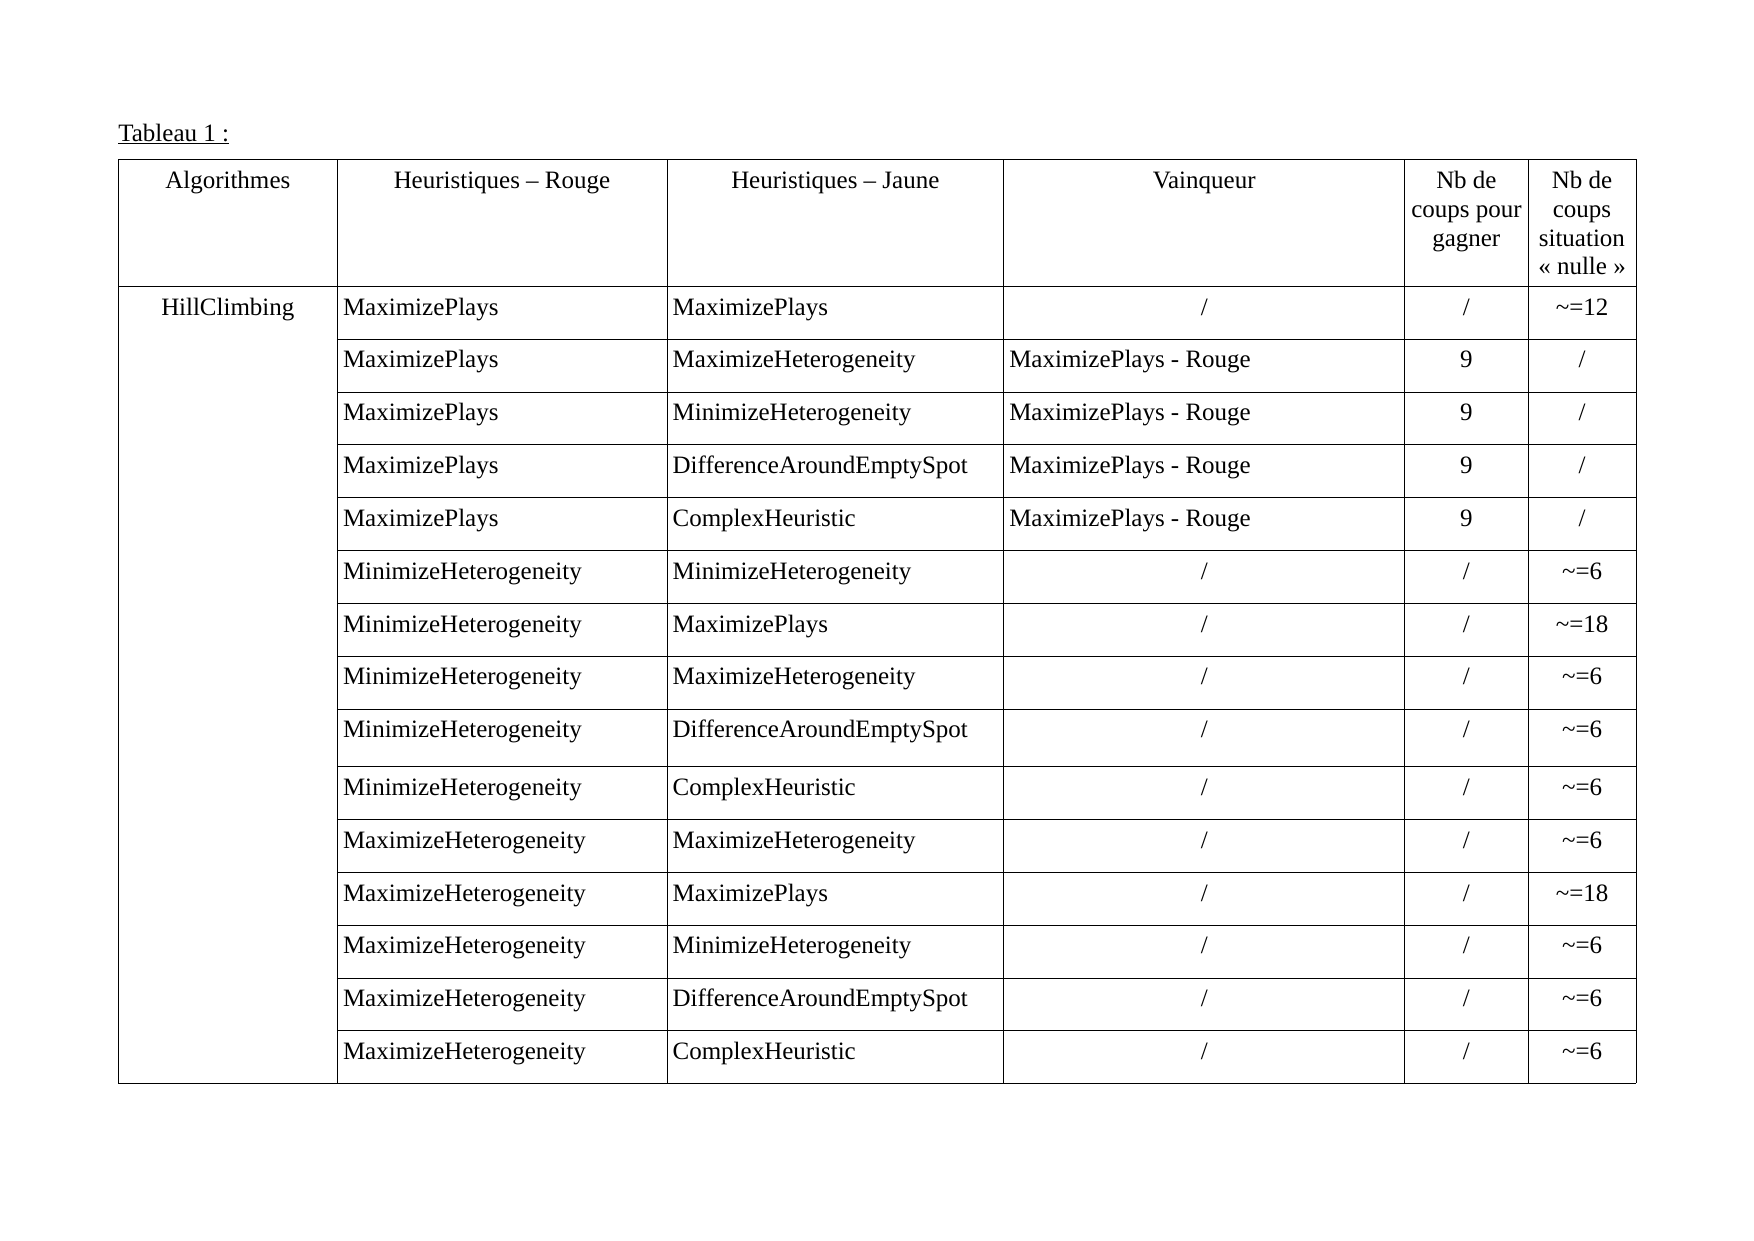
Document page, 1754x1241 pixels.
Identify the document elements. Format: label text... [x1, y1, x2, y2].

table_cell MaximizePlays [338, 445, 667, 497]
table_cell ~=6 [1529, 767, 1636, 819]
table_cell 9 [1405, 445, 1528, 497]
table_cell MaximizePlays [338, 498, 667, 550]
table_header Heuristiques – Rouge [338, 160, 667, 286]
table_cell ~=6 [1529, 979, 1636, 1030]
table_cell DifferenceAroundEmptySpot [668, 445, 1003, 497]
table_cell / [1405, 1031, 1528, 1083]
table_cell MaximizePlays [338, 340, 667, 392]
table_cell ~=6 [1529, 926, 1636, 977]
table_cell ~=6 [1529, 657, 1636, 708]
table_cell / [1004, 873, 1404, 925]
table_cell MaximizePlays - Rouge [1004, 445, 1404, 497]
table_cell / [1405, 287, 1528, 339]
table_cell / [1405, 979, 1528, 1030]
table_cell ComplexHeuristic [668, 767, 1003, 819]
table_cell MaximizeHeterogeneity [338, 926, 667, 977]
table_cell MinimizeHeterogeneity [338, 767, 667, 819]
table_cell MaximizePlays [668, 604, 1003, 656]
table_header Algorithmes [119, 160, 337, 286]
table_cell 9 [1405, 498, 1528, 550]
table_cell / [1405, 604, 1528, 656]
table_cell MaximizePlays - Rouge [1004, 393, 1404, 444]
table_cell MinimizeHeterogeneity [668, 926, 1003, 977]
table_cell MaximizePlays - Rouge [1004, 498, 1404, 550]
table_cell / [1004, 604, 1404, 656]
table_cell ~=18 [1529, 873, 1636, 925]
table_cell MaximizeHeterogeneity [668, 657, 1003, 708]
table_cell MaximizePlays [668, 287, 1003, 339]
table_header Nb de coups pour gagner [1405, 160, 1528, 286]
table_cell / [1405, 873, 1528, 925]
table_cell / [1529, 445, 1636, 497]
table_cell ~=6 [1529, 1031, 1636, 1083]
table_cell HillClimbing [119, 287, 337, 1083]
table_cell / [1004, 767, 1404, 819]
table_cell MaximizeHeterogeneity [338, 979, 667, 1030]
table_cell / [1004, 551, 1404, 603]
table_cell MaximizePlays - Rouge [1004, 340, 1404, 392]
table_cell ComplexHeuristic [668, 498, 1003, 550]
table_cell MaximizePlays [338, 287, 667, 339]
table_cell MaximizeHeterogeneity [668, 340, 1003, 392]
table_cell / [1529, 498, 1636, 550]
table_cell / [1004, 820, 1404, 872]
table_cell / [1004, 710, 1404, 766]
table_cell / [1405, 820, 1528, 872]
table_cell / [1529, 393, 1636, 444]
table_cell ComplexHeuristic [668, 1031, 1003, 1083]
table_cell ~=6 [1529, 820, 1636, 872]
table_cell / [1004, 287, 1404, 339]
table_cell / [1004, 1031, 1404, 1083]
table_cell MinimizeHeterogeneity [338, 710, 667, 766]
table_cell ~=18 [1529, 604, 1636, 656]
table_cell MaximizePlays [668, 873, 1003, 925]
table_cell MaximizeHeterogeneity [338, 1031, 667, 1083]
table_cell 9 [1405, 393, 1528, 444]
table_cell / [1004, 979, 1404, 1030]
table_header Nb de coups situation « nulle » [1529, 160, 1636, 286]
table_cell / [1405, 926, 1528, 977]
table_cell / [1004, 926, 1404, 977]
table_cell MaximizePlays [338, 393, 667, 444]
table_cell MaximizeHeterogeneity [668, 820, 1003, 872]
table_cell MaximizeHeterogeneity [338, 873, 667, 925]
table_cell / [1529, 340, 1636, 392]
table_header Vainqueur [1004, 160, 1404, 286]
table_cell / [1405, 767, 1528, 819]
table_cell DifferenceAroundEmptySpot [668, 979, 1003, 1030]
table_cell / [1405, 657, 1528, 708]
table_cell MinimizeHeterogeneity [338, 604, 667, 656]
text Tableau 1 : [118, 118, 1636, 147]
table_cell / [1405, 710, 1528, 766]
table_cell DifferenceAroundEmptySpot [668, 710, 1003, 766]
table_cell ~=12 [1529, 287, 1636, 339]
table_cell ~=6 [1529, 710, 1636, 766]
table_header Heuristiques – Jaune [668, 160, 1003, 286]
table_cell MaximizeHeterogeneity [338, 820, 667, 872]
table_cell 9 [1405, 340, 1528, 392]
table_cell / [1405, 551, 1528, 603]
table_cell MinimizeHeterogeneity [668, 393, 1003, 444]
table_cell ~=6 [1529, 551, 1636, 603]
table_cell MinimizeHeterogeneity [338, 551, 667, 603]
table_cell / [1004, 657, 1404, 708]
table_cell MinimizeHeterogeneity [668, 551, 1003, 603]
table_cell MinimizeHeterogeneity [338, 657, 667, 708]
